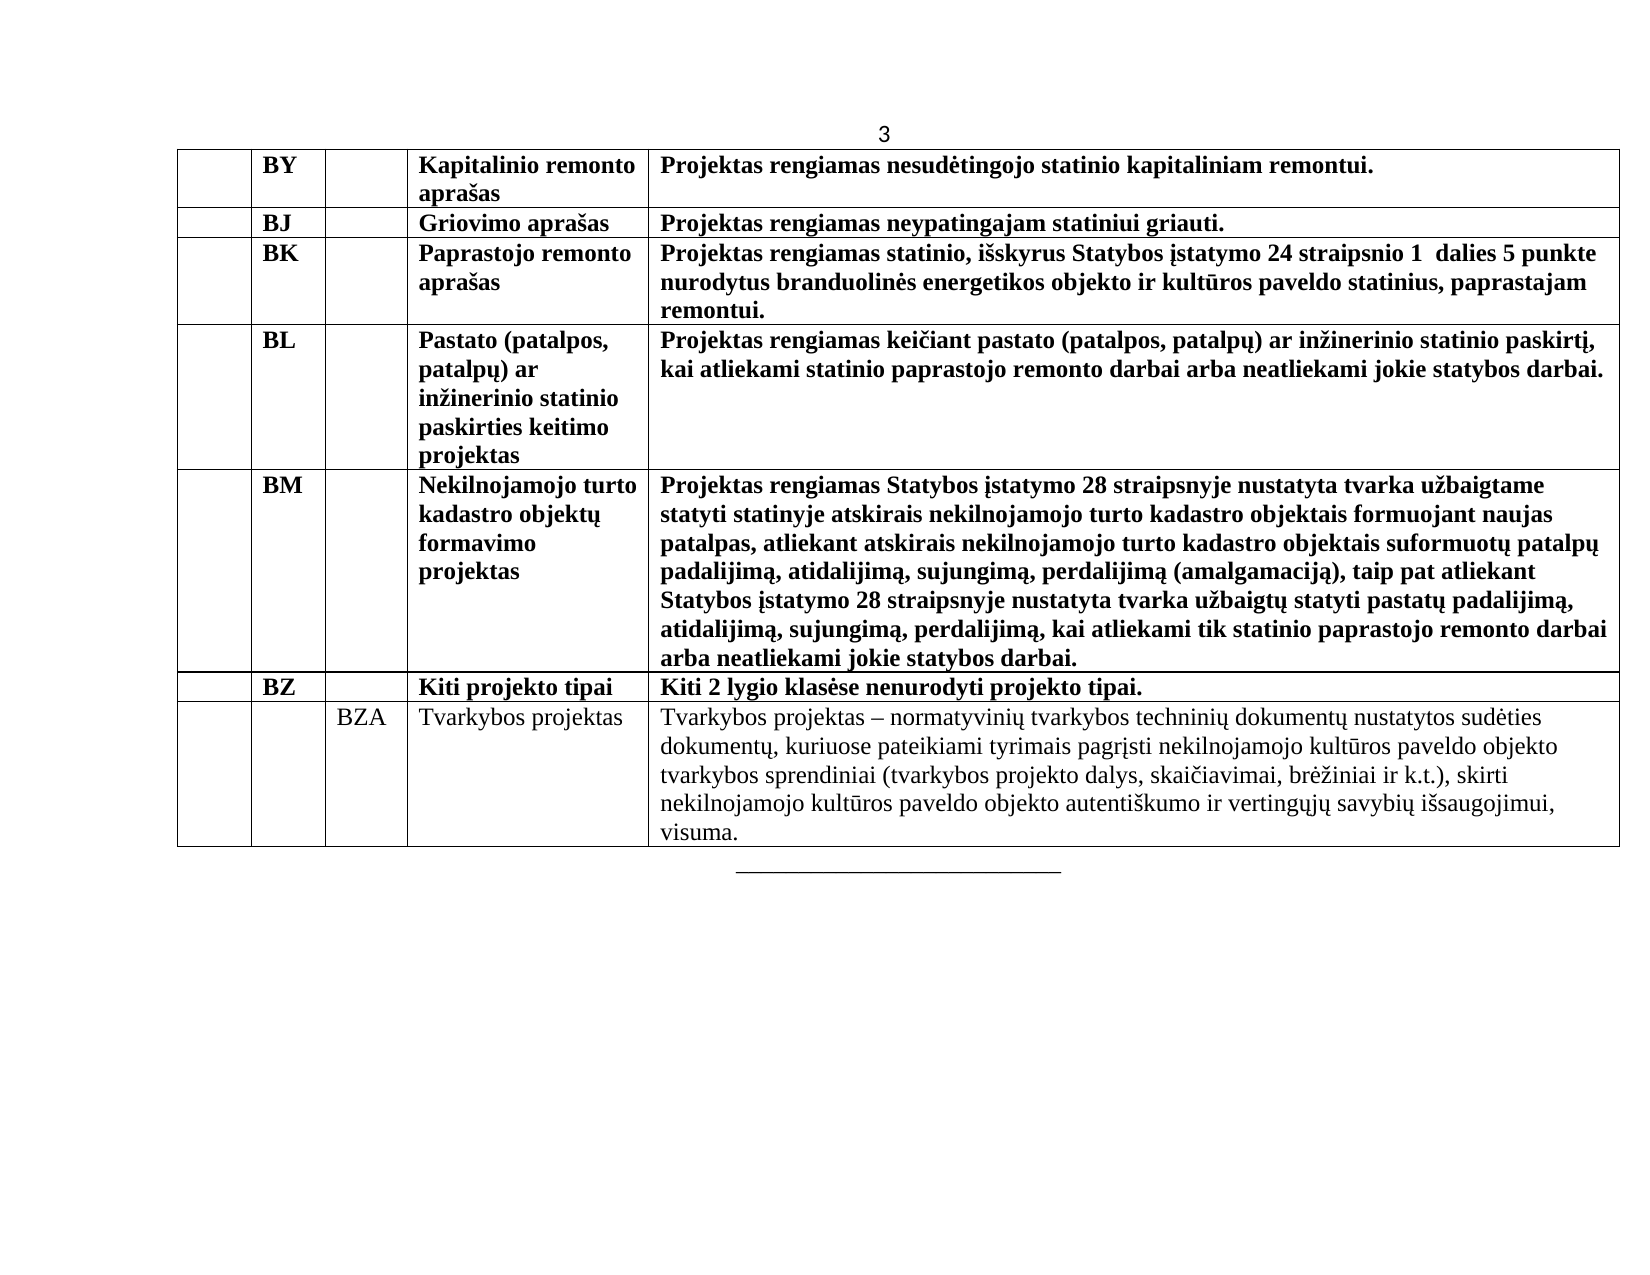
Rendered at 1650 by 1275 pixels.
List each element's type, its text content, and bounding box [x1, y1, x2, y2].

table_cell BZ [252, 673, 325, 701]
table_cell [178, 325, 251, 469]
table_cell Projektas rengiamas nesudėtingojo statinio kapitaliniam remontui. [649, 150, 1619, 207]
table_cell [326, 208, 407, 237]
table_cell [252, 702, 325, 846]
table_cell BL [252, 325, 325, 469]
table_cell Projektas rengiamas statinio, išskyrus Statybos įstatymo 24 straipsnio 1 dalies 5 punkte nurodytus branduolinės energetikos objekto ir kultūros paveldo statinius, paprastajam remontui. [649, 238, 1619, 324]
table_cell BM [252, 470, 325, 671]
table_cell [326, 238, 407, 324]
table_cell Griovimo aprašas [408, 208, 648, 237]
table_cell Pastato (patalpos, patalpų) ar inžinerinio statinio paskirties keitimo projektas [408, 325, 648, 469]
table_cell __________________________ [177, 847, 1619, 906]
table_cell BY [252, 150, 325, 207]
table_cell [178, 702, 251, 846]
table_cell BZA [326, 702, 407, 846]
table_cell Kapitalinio remonto aprašas [408, 150, 648, 207]
table_cell BJ [252, 208, 325, 237]
table_cell Tvarkybos projektas [408, 702, 648, 846]
table_cell Nekilnojamojo turto kadastro objektų formavimo projektas [408, 470, 648, 671]
table_cell Kiti 2 lygio klasėse nenurodyti projekto tipai. [649, 673, 1619, 701]
table_cell [178, 470, 251, 671]
table_cell [326, 470, 407, 671]
table_cell Projektas rengiamas keičiant pastato (patalpos, patalpų) ar inžinerinio statinio paskirtį, kai atliekami statinio paprastojo remonto darbai arba neatliekami jokie statybos darbai. [649, 325, 1619, 469]
table_cell [178, 238, 251, 324]
table_cell [178, 673, 251, 701]
table_cell Paprastojo remonto aprašas [408, 238, 648, 324]
table_cell [326, 150, 407, 207]
table_cell Kiti projekto tipai [408, 673, 648, 701]
table_cell [326, 325, 407, 469]
table_cell BK [252, 238, 325, 324]
table_cell [326, 673, 407, 701]
table_cell Projektas rengiamas Statybos įstatymo 28 straipsnyje nustatyta tvarka užbaigtame statyti statinyje atskirais nekilnojamojo turto kadastro objektais formuojant naujas patalpas, atliekant atskirais nekilnojamojo turto kadastro objektais suformuotų patalpų padalijimą, atidalijimą, sujungimą, perdalijimą (amalgamaciją), taip pat atliekant Statybos įstatymo 28 straipsnyje nustatyta tvarka užbaigtų statyti pastatų padalijimą, atidalijimą, sujungimą, perdalijimą, kai atliekami tik statinio paprastojo remonto darbai arba neatliekami jokie statybos darbai. [649, 470, 1619, 671]
table_cell Tvarkybos projektas – normatyvinių tvarkybos techninių dokumentų nustatytos sudėties dokumentų, kuriuose pateikiami tyrimais pagrįsti nekilnojamojo kultūros paveldo objekto tvarkybos sprendiniai (tvarkybos projekto dalys, skaičiavimai, brėžiniai ir k.t.), skirti nekilnojamojo kultūros paveldo objekto autentiškumo ir vertingųjų savybių išsaugojimui, visuma. [649, 702, 1619, 846]
table_cell [178, 150, 251, 207]
table_cell Projektas rengiamas neypatingajam statiniui griauti. [649, 208, 1619, 237]
table_cell [178, 208, 251, 237]
